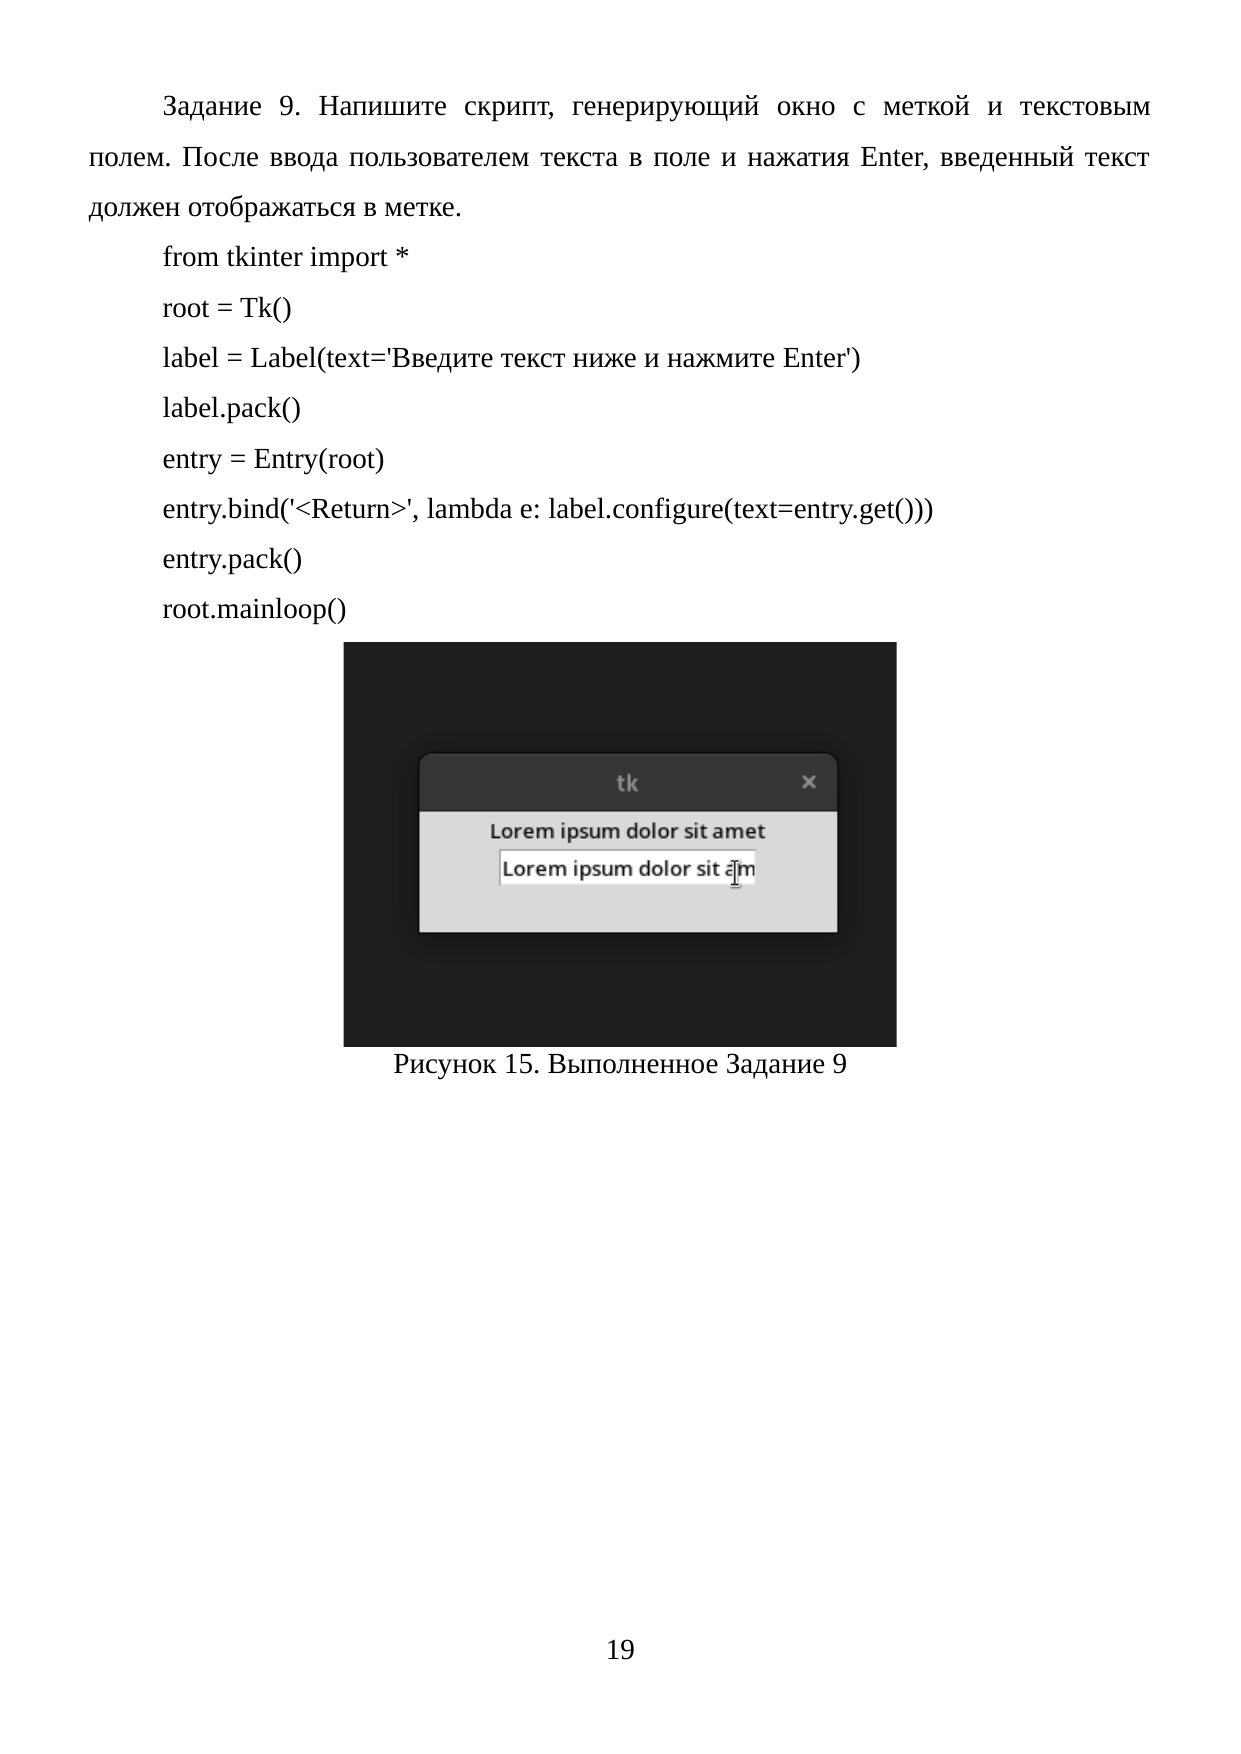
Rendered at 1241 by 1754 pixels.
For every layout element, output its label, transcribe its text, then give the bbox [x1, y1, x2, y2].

text root = Tk() [88, 290, 1152, 323]
text Задание 9. Напишите скрипт, генерирующий окно с меткой и текстовым полем. После ввода пользователем текста в поле и нажатия Enter, введенный текст должен отображаться в метке. [88, 88, 1152, 223]
text from tkinter import * [88, 239, 1152, 273]
text entry.pack() [88, 541, 1152, 575]
text entry.bind('<Return>', lambda e: label.configure(text=entry.get())) [88, 491, 1152, 524]
text label = Label(text='Введите текст ниже и нажмите Enter') [88, 340, 1152, 374]
text entry = Entry(root) [88, 441, 1152, 474]
text root.mainloop() [88, 592, 1152, 625]
picture [343, 642, 897, 1047]
text Рисунок 15. Выполненное Задание 9 [343, 1047, 897, 1080]
text label.pack() [88, 390, 1152, 424]
